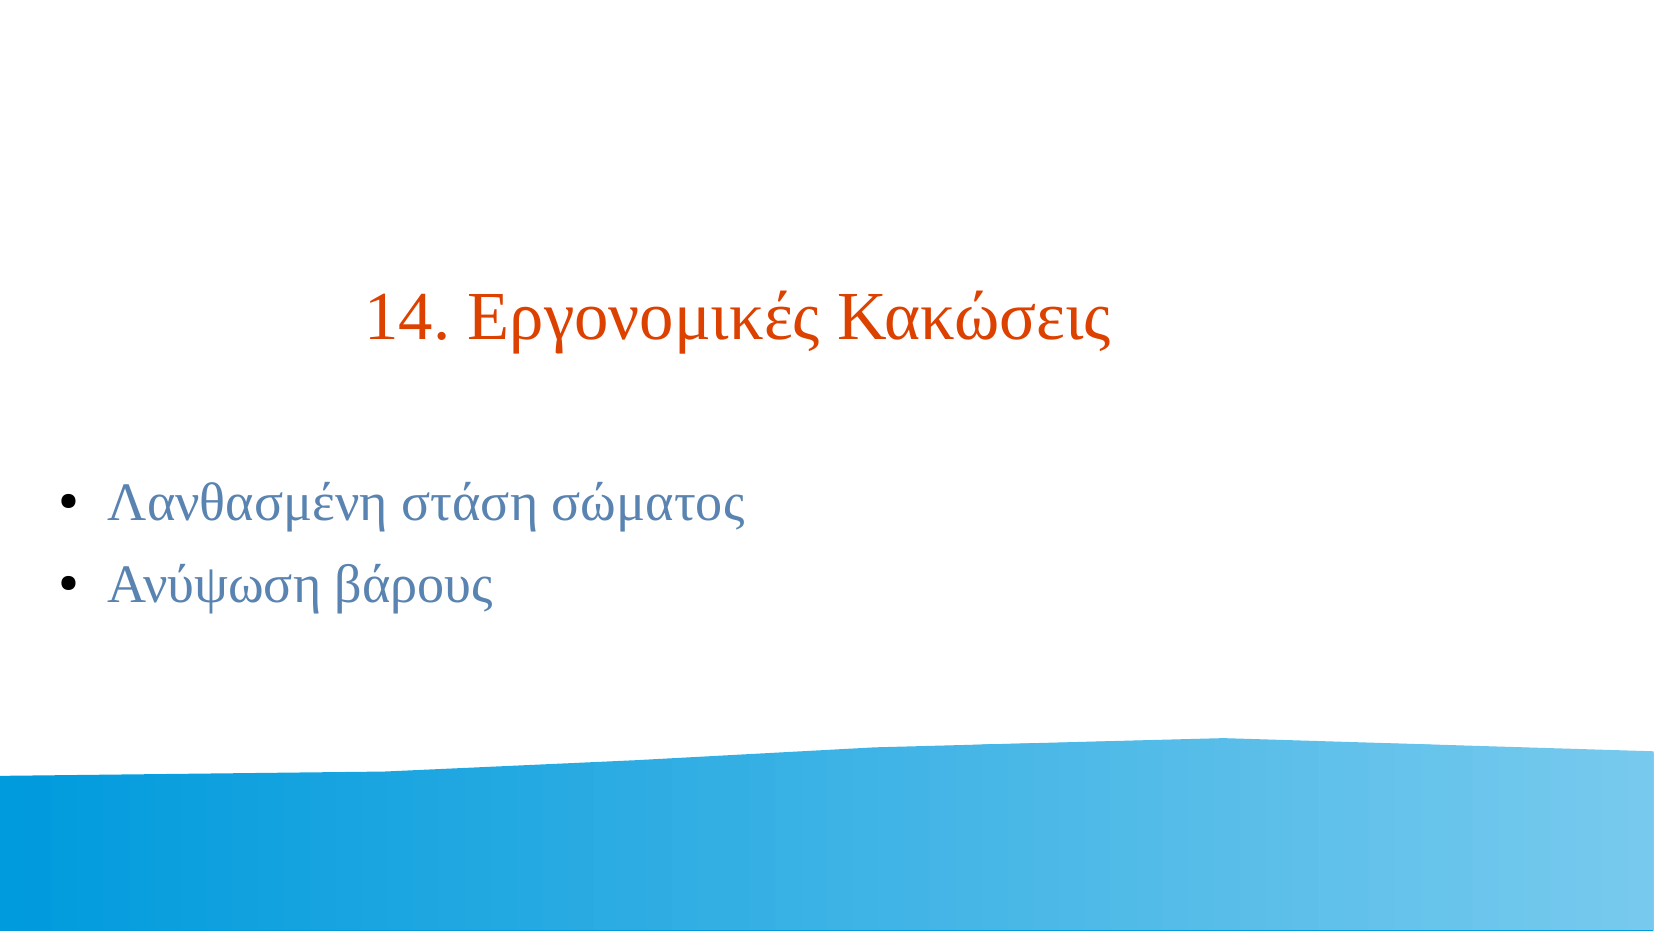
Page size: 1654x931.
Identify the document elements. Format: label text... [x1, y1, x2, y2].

title 14. Εργονομικές Κακώσεις [0, 265, 1477, 443]
list Λανθασμένη στάση σώματος Ανύψωση βάρους [59, 472, 1595, 739]
